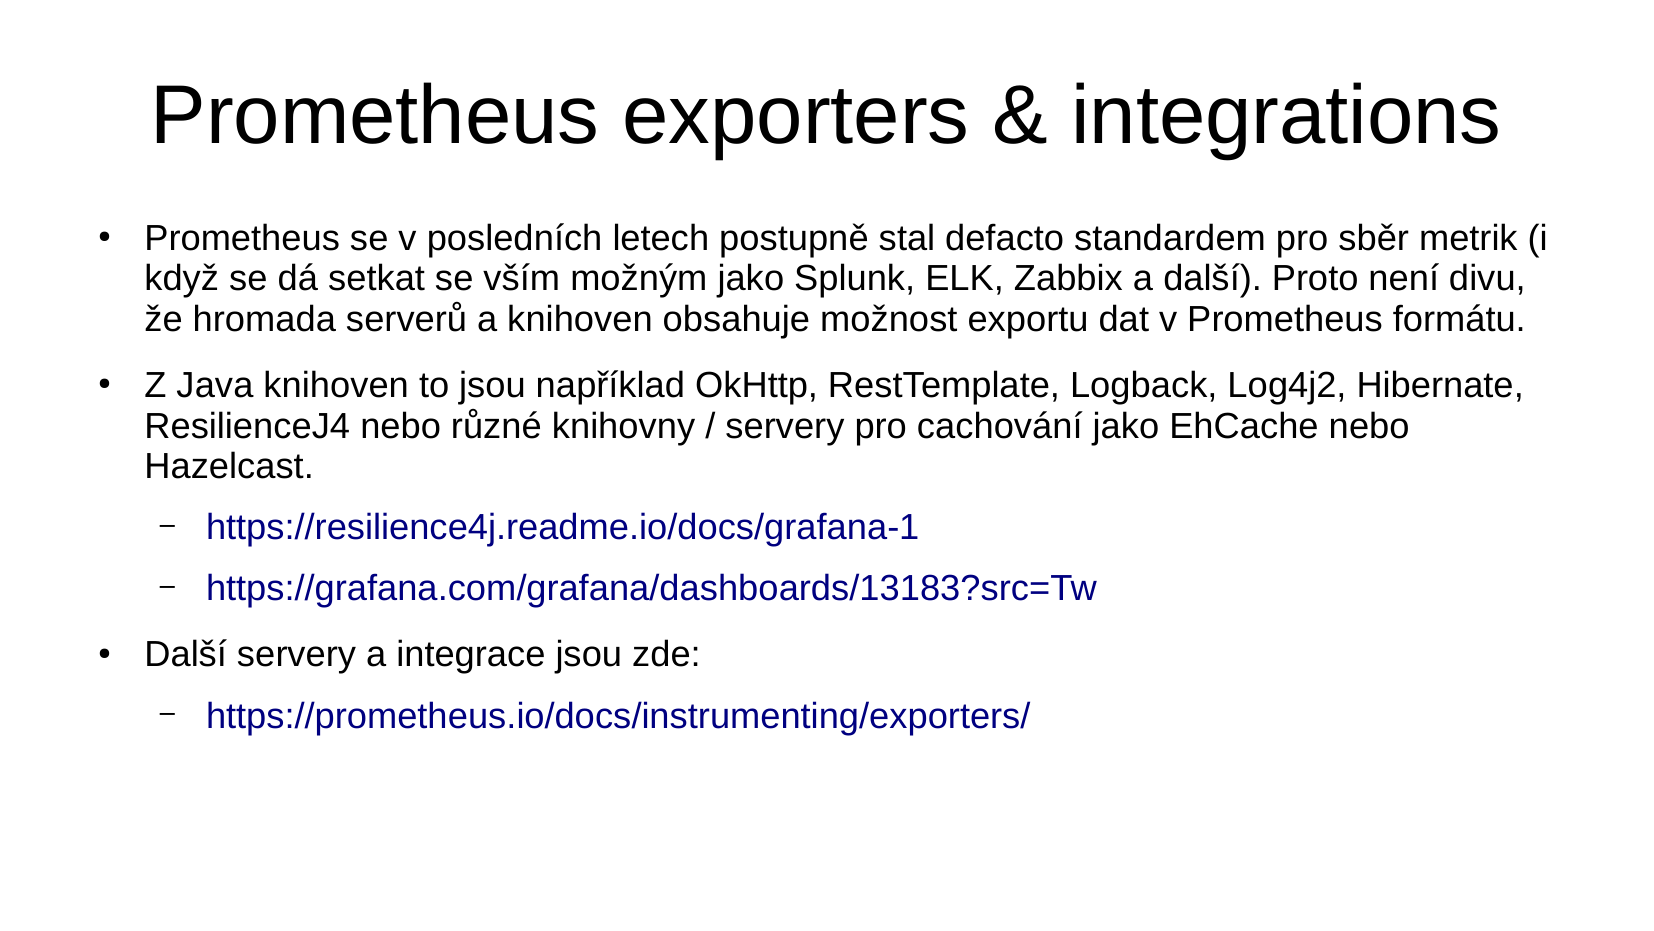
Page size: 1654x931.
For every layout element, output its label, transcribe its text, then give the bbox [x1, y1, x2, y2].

title Prometheus exporters & integrations [82, 37, 1571, 193]
list Prometheus se v posledních letech postupně stal defacto standardem pro sběr metrik (i když se dá setkat se vším možným jako Splunk, ELK, Zabbix a další). Proto není divu, že hromada serverů a knihoven obsahuje možnost exportu dat v Prometheus formátu. Z Java knihoven to jsou například OkHttp, RestTemplate, Logback, Log4j2, Hibernate, ResilienceJ4 nebo různé knihovny / servery pro cachování jako EhCache nebo Hazelcast. https://resilience4j.readme.io/docs/grafana-1 https://grafana.com/grafana/dashboards/13183?src=Tw Další servery a integrace jsou zde: https://prometheus.io/docs/instrumenting/exporters/ [82, 217, 1571, 758]
